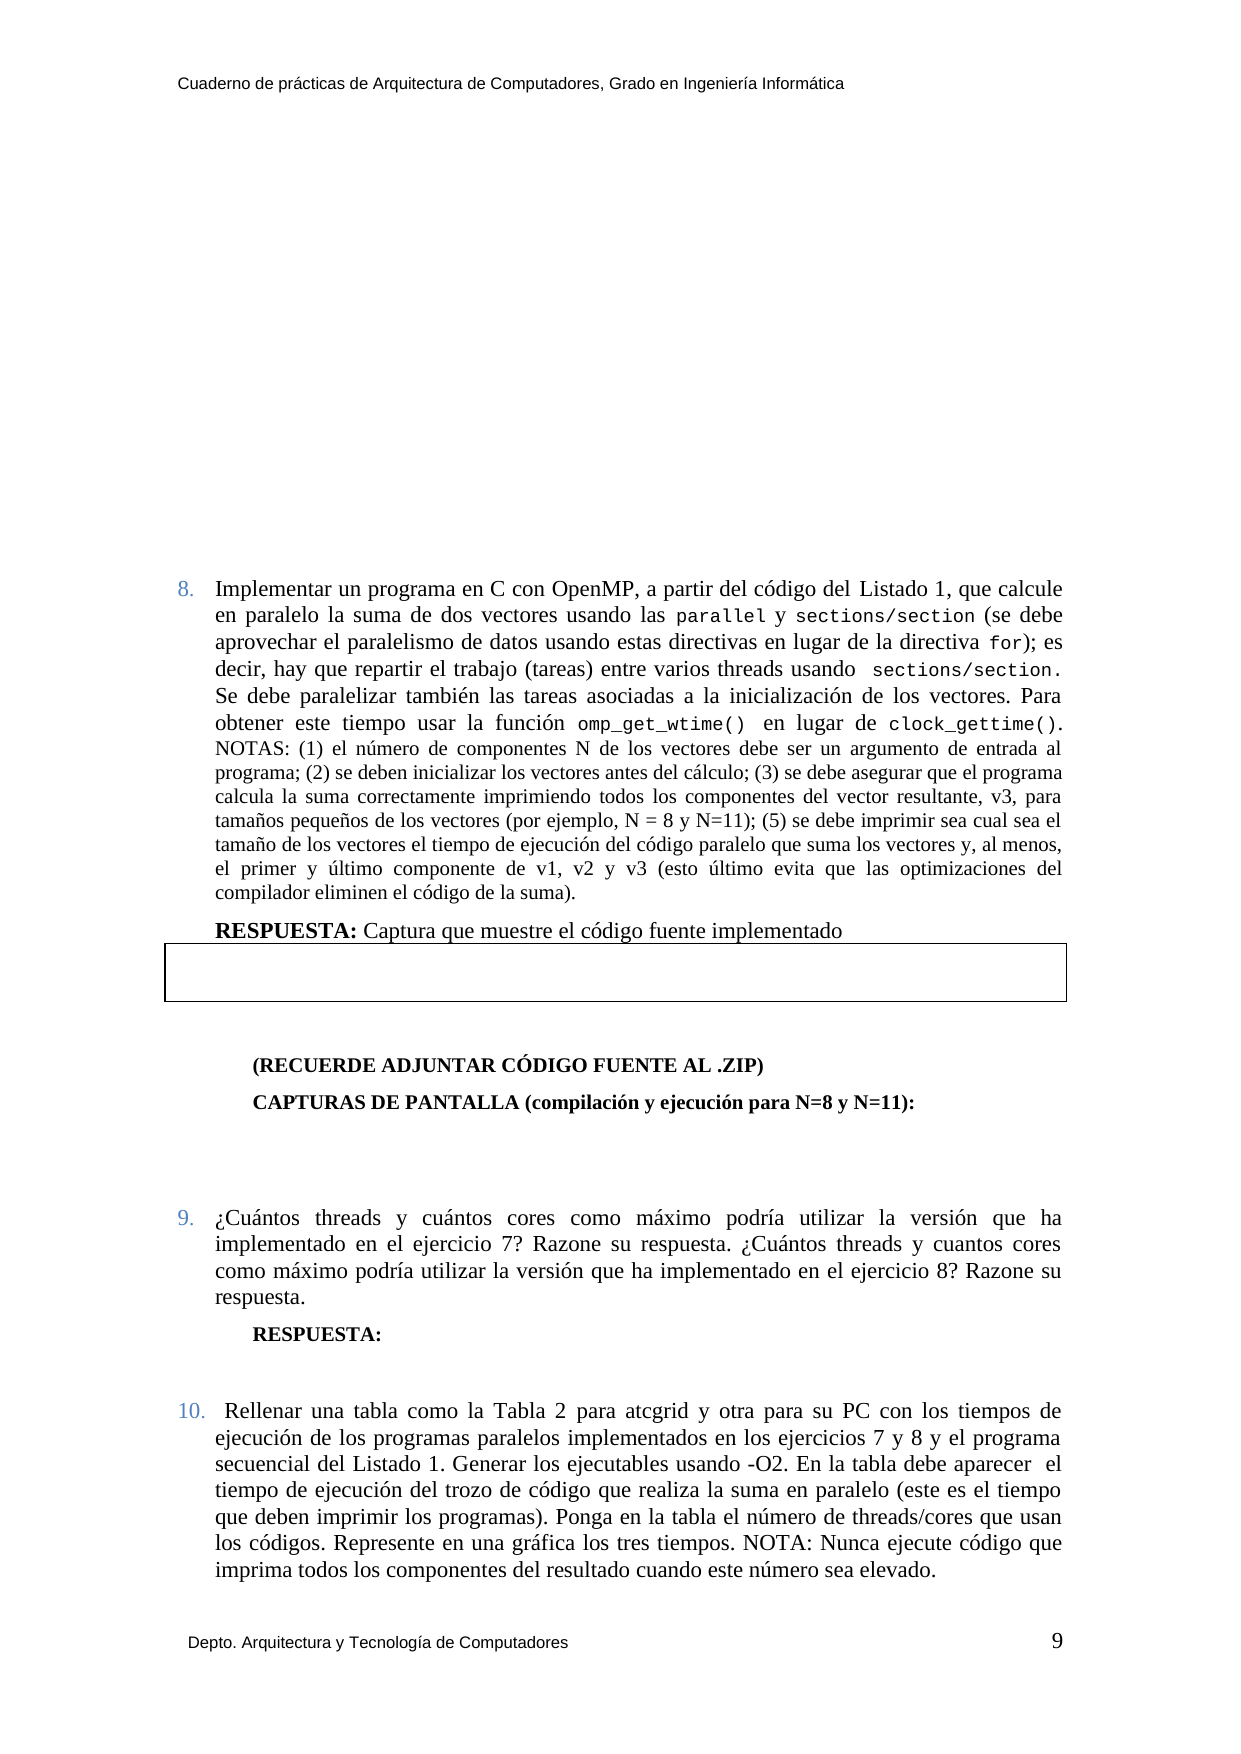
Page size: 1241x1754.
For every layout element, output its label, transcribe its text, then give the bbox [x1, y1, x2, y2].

list ¿Cuántos threads y cuántos cores como máximo podría utilizar la versión que ha implementado en el ejercicio 7? Razone su respuesta. ¿Cuántos threads y cuantos cores como máximo podría utilizar la versión que ha implementado en el ejercicio 8? Razone su respuesta. [177, 1204, 1063, 1309]
text RESPUESTA: Captura que muestre el código fuente implementado [215, 917, 1063, 943]
text RESPUESTA: [252, 1322, 1063, 1346]
list Implementar un programa en C con OpenMP, a partir del código del Listado 1, que calcule en paralelo la suma de dos vectores usando las parallel y sections/section (se debe aprovechar el paralelismo de datos usando estas directivas en lugar de la directiva for); es decir, hay que repartir el trabajo (tareas) entre varios threads usando sections/section. Se debe paralelizar también las tareas asociadas a la inicialización de los vectores. Para obtener este tiempo usar la función omp_get_wtime() en lugar de clock_gettime(). NOTAS: (1) el número de componentes N de los vectores debe ser un argumento de entrada al programa; (2) se deben inicializar los vectores antes del cálculo; (3) se debe asegurar que el programa calcula la suma correctamente imprimiendo todos los componentes del vector resultante, v3, para tamaños pequeños de los vectores (por ejemplo, N = 8 y N=11); (5) se debe imprimir sea cual sea el tamaño de los vectores el tiempo de ejecución del código paralelo que suma los vectores y, al menos, el primer y último componente de v1, v2 y v3 (esto último evita que las optimizaciones del compilador eliminen el código de la suma). [177, 575, 1063, 904]
table_header [166, 944, 1066, 1001]
text CAPTURAS DE PANTALLA (compilación y ejecución para N=8 y N=11): [252, 1090, 1063, 1114]
list Rellenar una tabla como la Tabla 2 para atcgrid y otra para su PC con los tiempos de ejecución de los programas paralelos implementados en los ejercicios 7 y 8 y el programa secuencial del Listado 1. Generar los ejecutables usando -O2. En la tabla debe aparecer el tiempo de ejecución del trozo de código que realiza la suma en paralelo (este es el tiempo que deben imprimir los programas). Ponga en la tabla el número de threads/cores que usan los códigos. Represente en una gráfica los tres tiempos. NOTA: Nunca ejecute código que imprima todos los componentes del resultado cuando este número sea elevado. [177, 1397, 1063, 1582]
text (RECUERDE ADJUNTAR CÓDIGO FUENTE AL .ZIP) [252, 1053, 1063, 1077]
